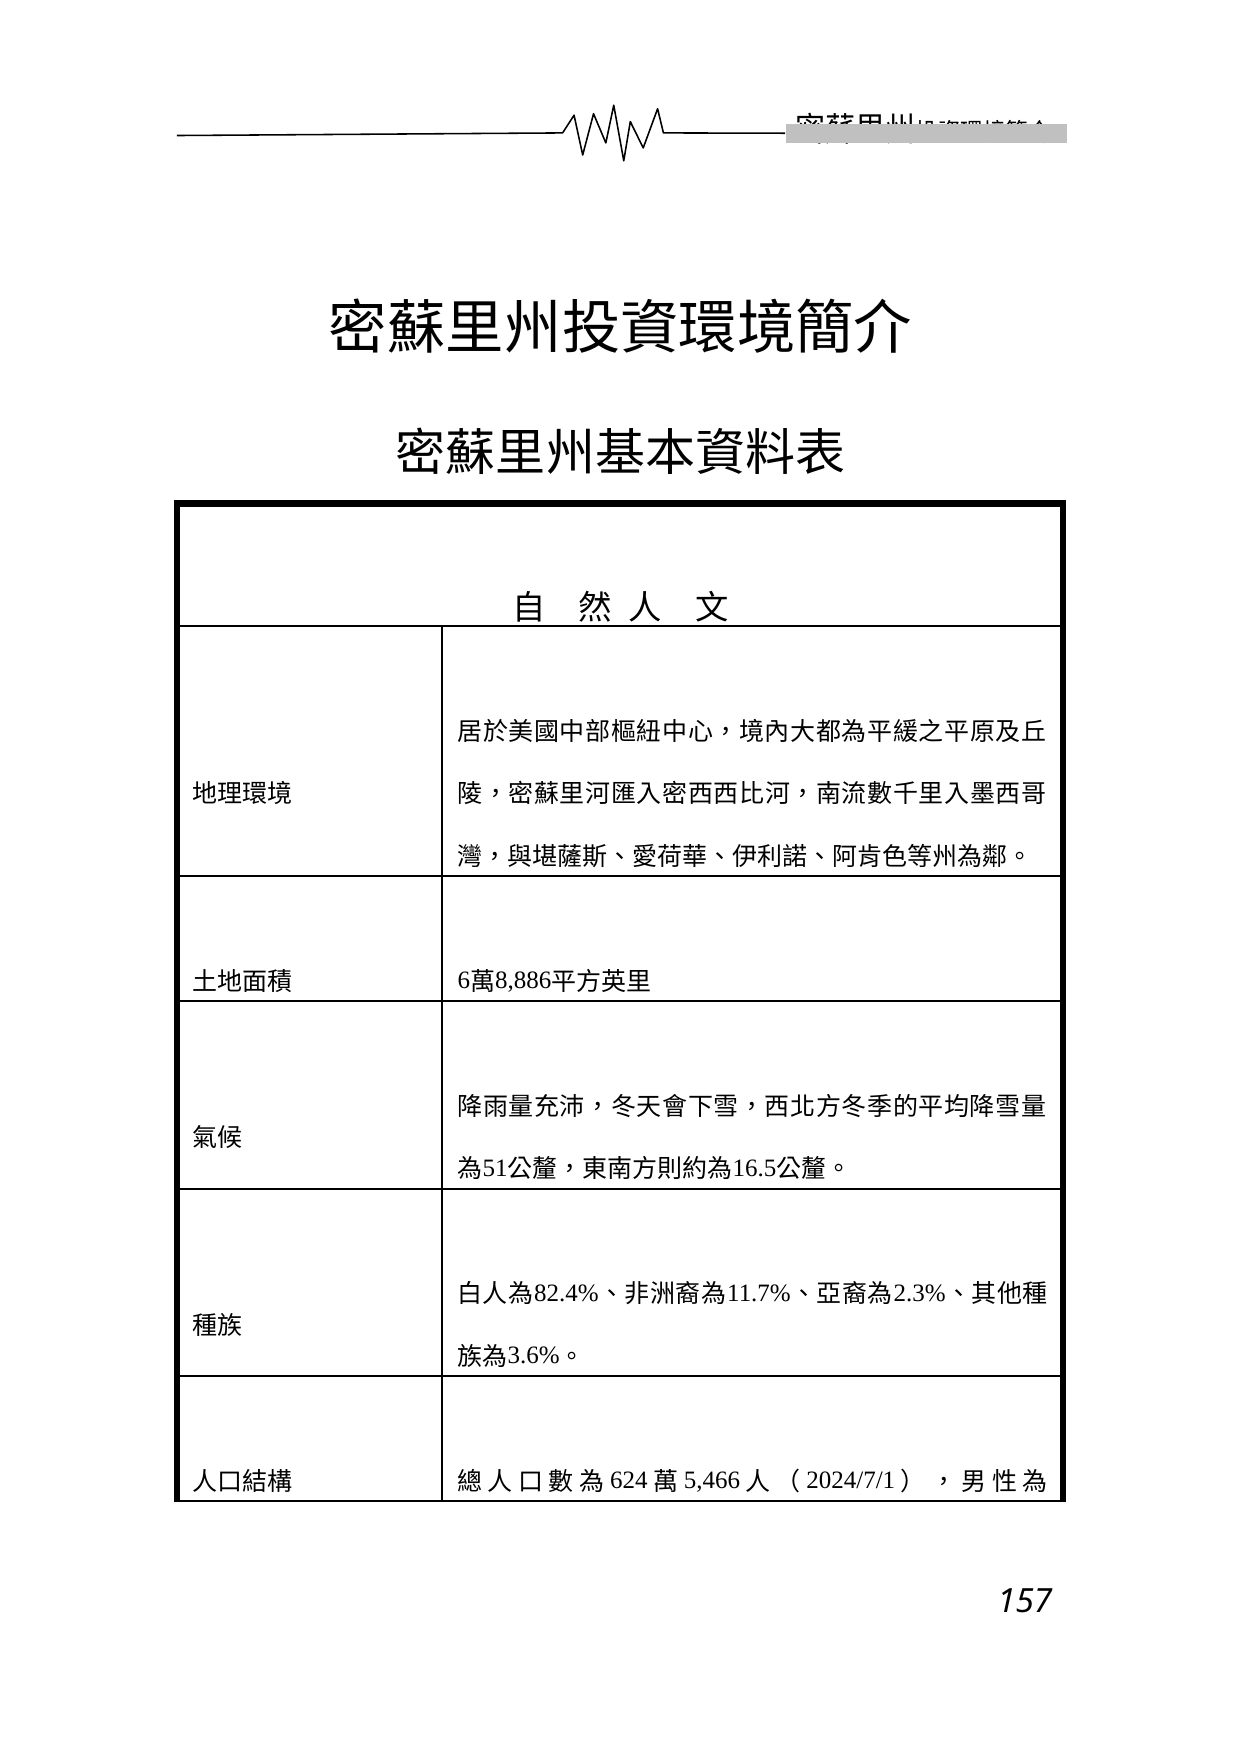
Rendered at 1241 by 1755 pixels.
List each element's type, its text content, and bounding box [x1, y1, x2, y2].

table_cell 白人為82.4%、非洲裔為11.7%、亞裔為2.3%、其他種族為3.6%。 [443, 1190, 1060, 1375]
table_cell 土地面積 [180, 877, 441, 1000]
table_cell 氣候 [180, 1002, 441, 1188]
table_cell 6萬8,886平方英里 [443, 877, 1060, 1000]
text 密蘇里州投資環境簡介 [177, 250, 1063, 375]
table_cell 種族 [180, 1190, 441, 1375]
table_cell 人口結構 [180, 1377, 441, 1500]
table_cell 居於美國中部樞紐中心，境內大都為平緩之平原及丘陵，密蘇里河匯入密西西比河，南流數千里入墨西哥灣，與堪薩斯、愛荷華、伊利諾、阿肯色等州為鄰。 [443, 627, 1060, 875]
text 密蘇里州基本資料表 [190, 375, 1051, 500]
table_header 自 然 人 文 [180, 507, 1060, 625]
table_cell 降雨量充沛，冬天會下雪，西北方冬季的平均降雪量為51公釐，東南方則約為16.5公釐。 [443, 1002, 1060, 1188]
table_cell 總人口數為624萬5,466人（2024/7/1），男性為 [443, 1377, 1060, 1500]
table_cell 地理環境 [180, 627, 441, 875]
